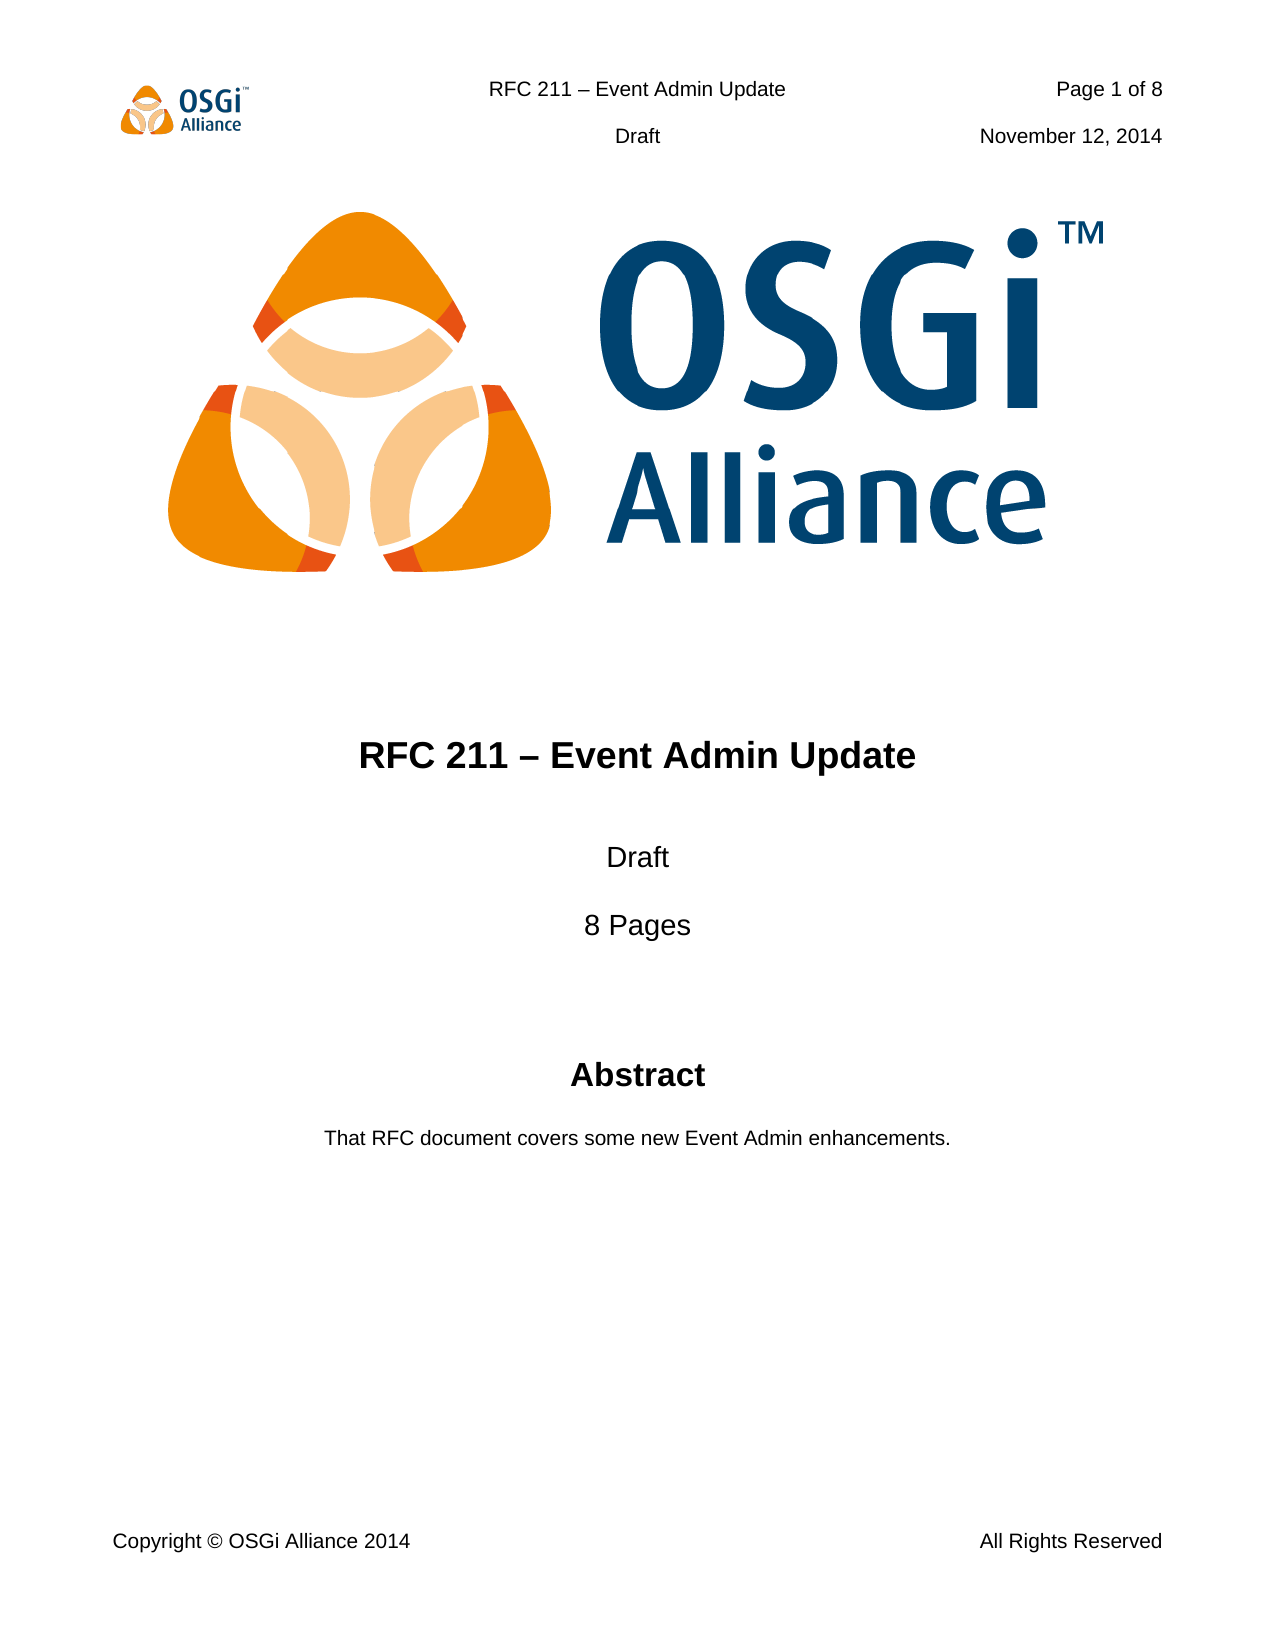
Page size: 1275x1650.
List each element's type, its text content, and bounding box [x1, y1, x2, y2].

title RFC 211 – Event Admin Update [112, 733, 1162, 776]
picture [112, 158, 1163, 626]
picture [113, 78, 257, 142]
title Draft 8 Pages [112, 841, 1162, 941]
text Abstract [112, 1055, 1162, 1093]
text That RFC document covers some new Event Admin enhancements. [112, 1118, 1162, 1149]
